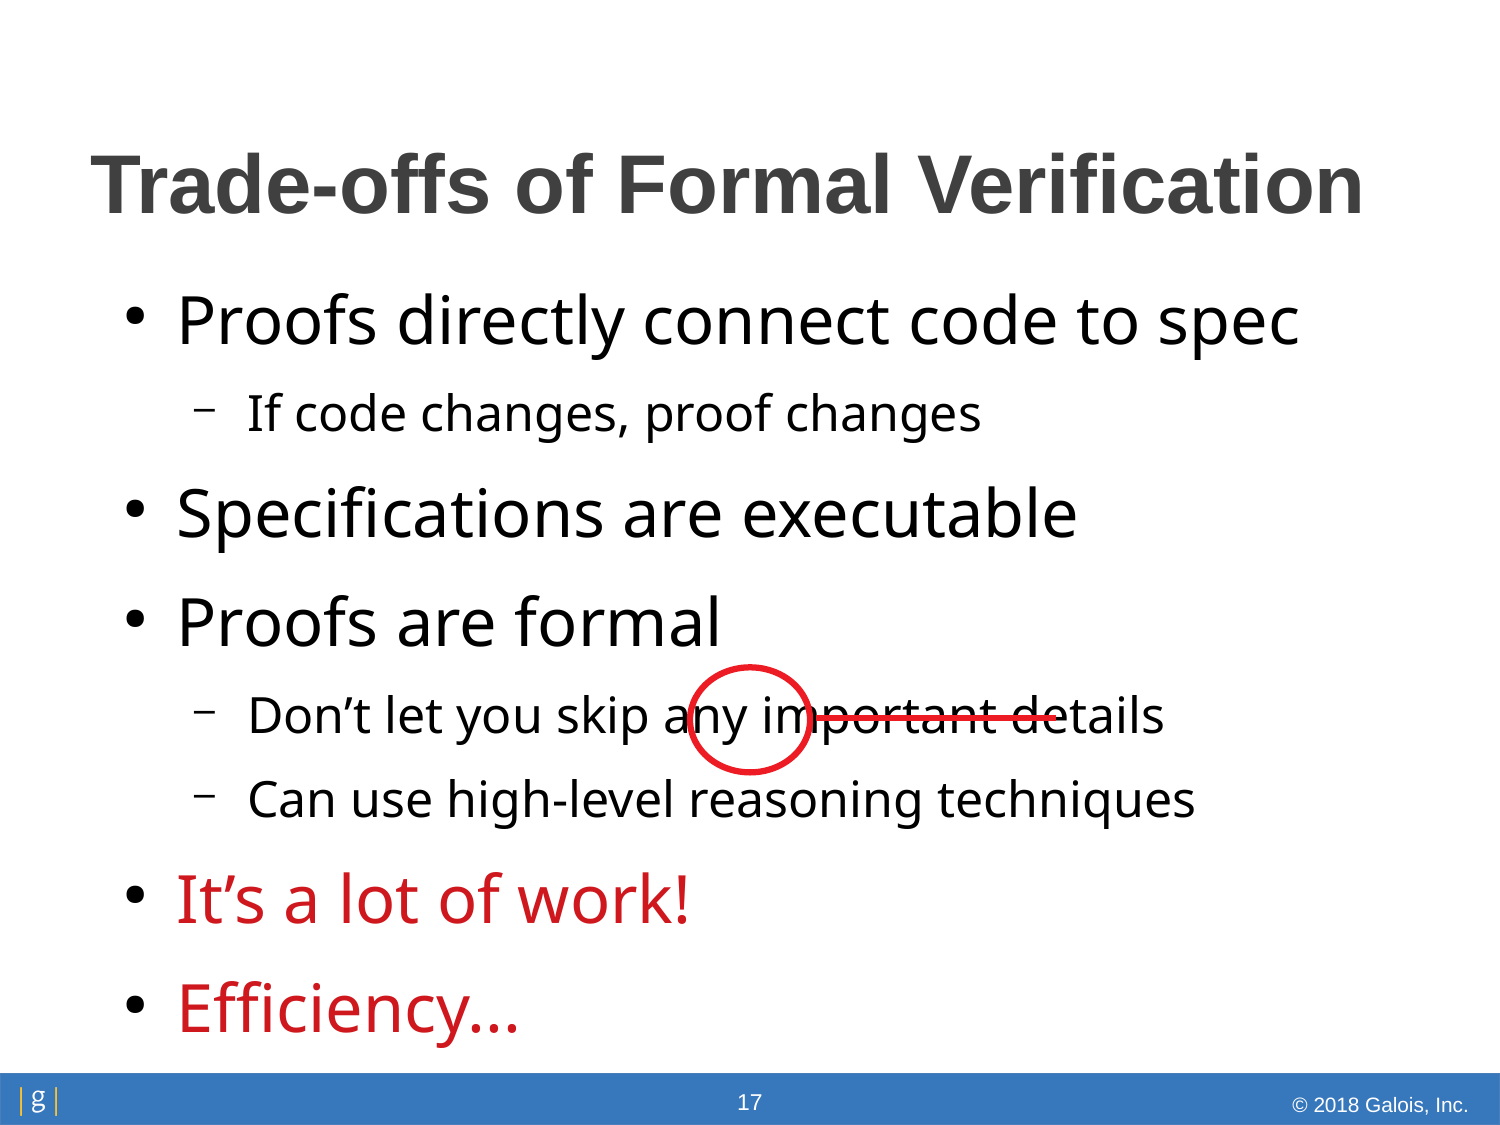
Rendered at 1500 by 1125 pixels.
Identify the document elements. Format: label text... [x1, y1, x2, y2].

title Trade-offs of Formal Verification [75, 120, 1425, 240]
picture [20, 1087, 57, 1116]
list Proofs directly connect code to spec If code changes, proof changes Specifications are executable Proofs are formal Don’t let you skip any important details Can use high-level reasoning techniques It’s a lot of work! Efficiency... [90, 270, 1441, 945]
